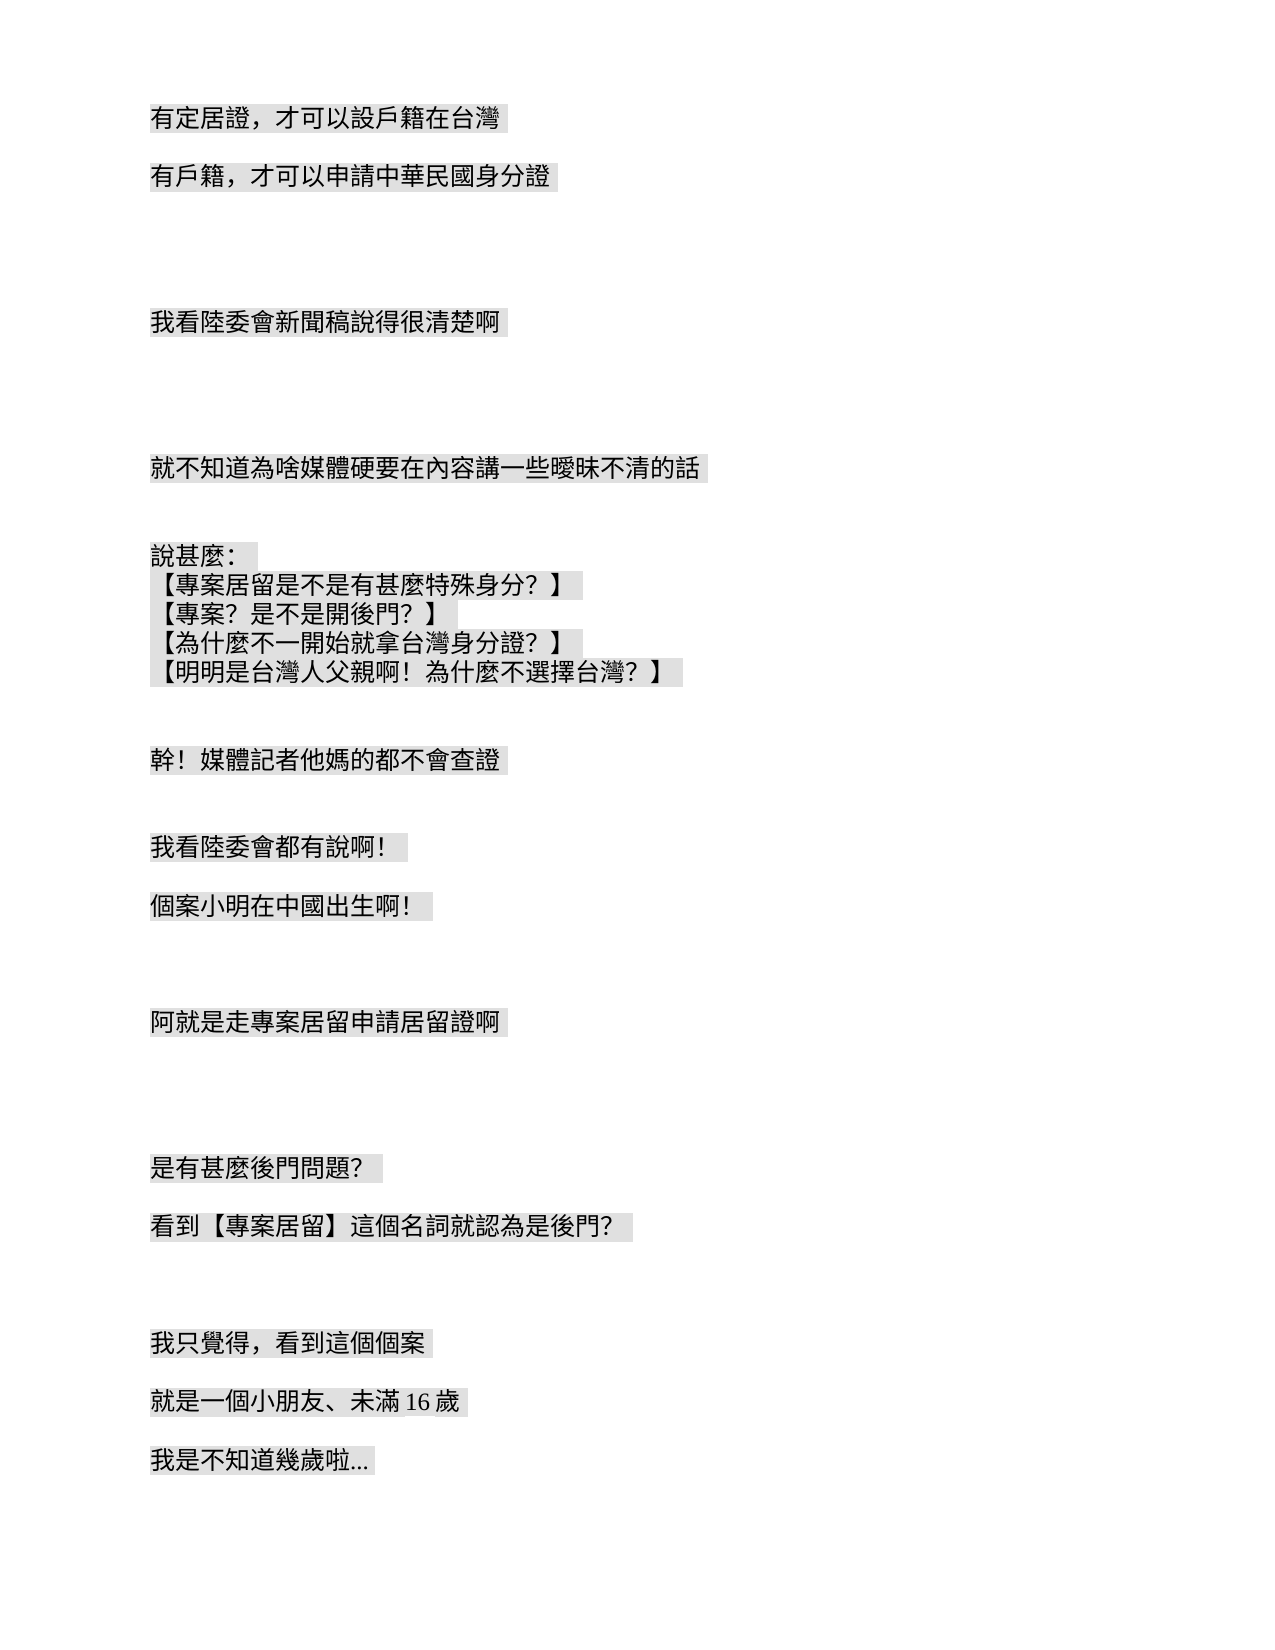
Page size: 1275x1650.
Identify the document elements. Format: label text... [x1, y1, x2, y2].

text 有定居證，才可以設戶籍在台灣 有戶籍，才可以申請中華民國身分證 我看陸委會新聞稿說得很清楚啊 就不知道為啥媒體硬要在內容講一些曖昧不清的話 說甚麼： 【專案居留是不是有甚麼特殊身分？】 【專案？是不是開後門？】 【為什麼不一開始就拿台灣身分證？】 【明明是台灣人父親啊！為什麼不選擇台灣？】 幹！媒體記者他媽的都不會查證 我看陸委會都有說啊！ 個案小明在中國出生啊！ 阿就是走專案居留申請居留證啊 是有甚麼後門問題？ 看到【專案居留】這個名詞就認為是後門？ 我只覺得，看到這個個案 就是一個小朋友、未滿16歲 我是不知道幾歲啦... [150, 75, 1125, 1563]
